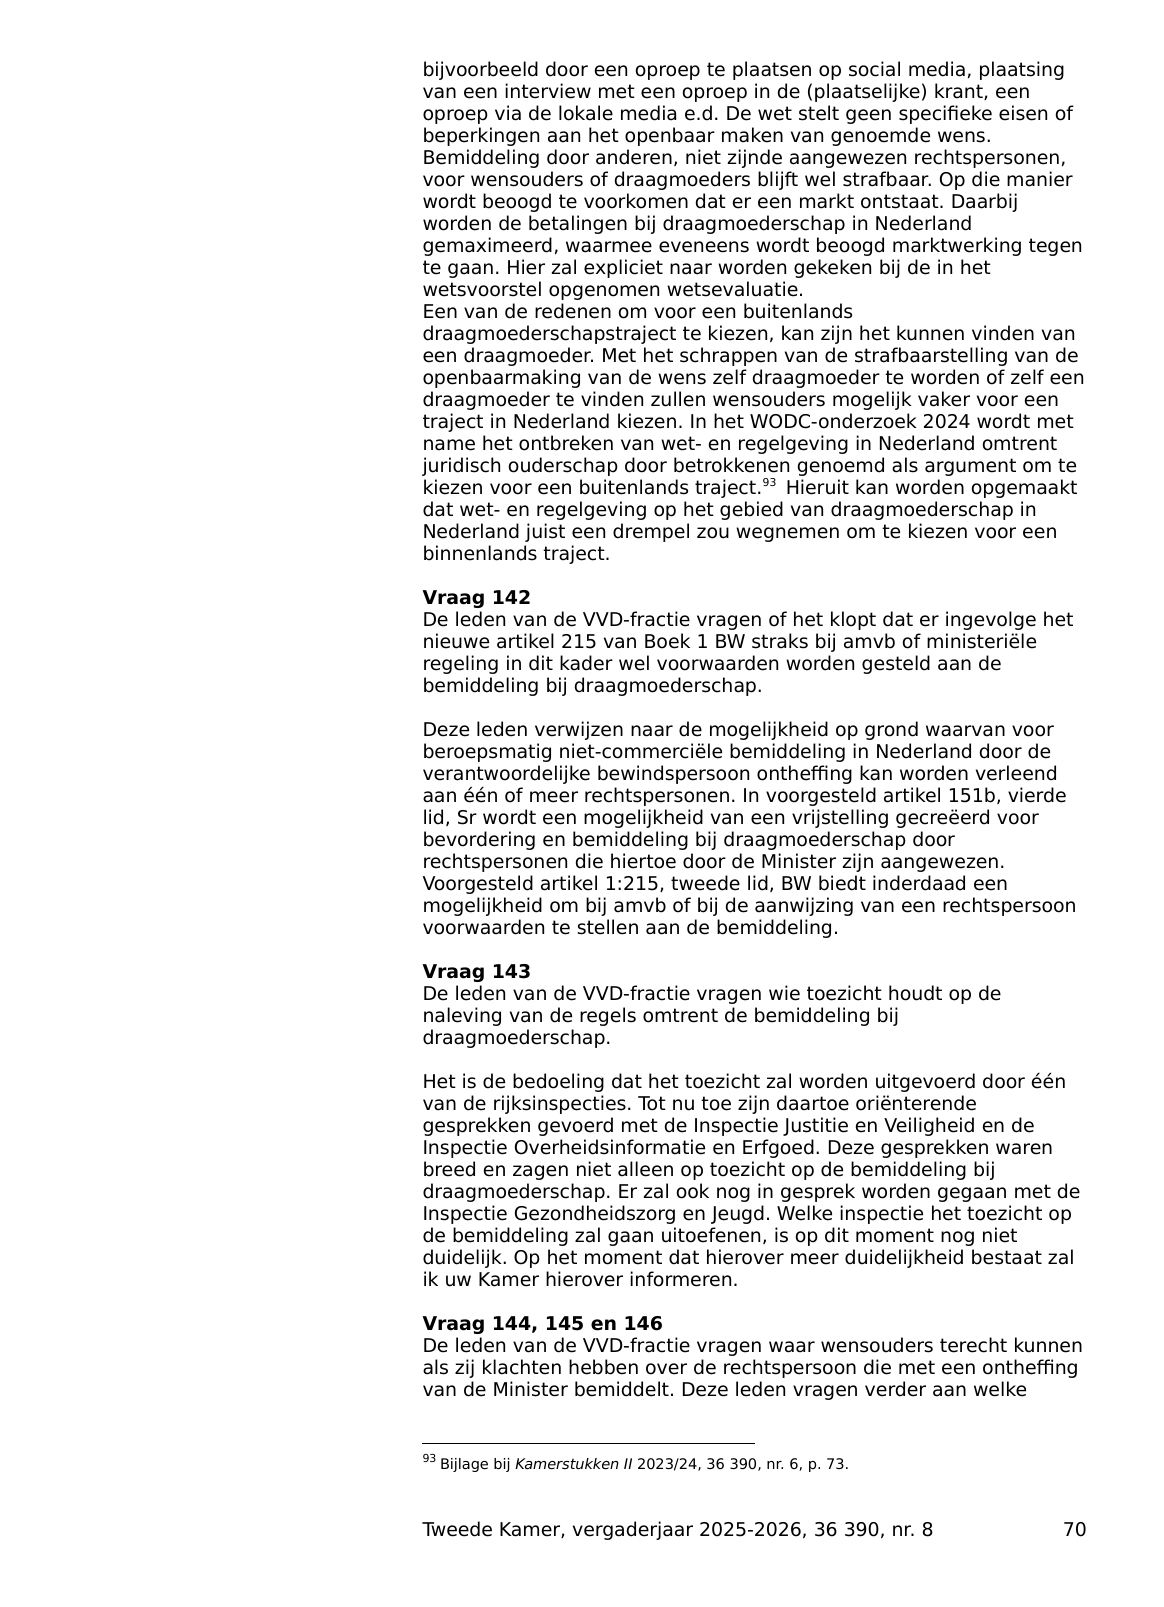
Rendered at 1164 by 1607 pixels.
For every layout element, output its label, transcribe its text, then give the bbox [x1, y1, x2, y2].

text bijvoorbeeld door een oproep te plaatsen op social media, plaatsing van een interview met een oproep in de (plaatselijke) krant, een oproep via de lokale media e.d. De wet stelt geen specifieke eisen of beperkingen aan het openbaar maken van genoemde wens. Bemiddeling door anderen, niet zijnde aangewezen rechtspersonen, voor wensouders of draagmoeders blijft wel strafbaar. Op die manier wordt beoogd te voorkomen dat er een markt ontstaat. Daarbij worden de betalingen bij draagmoederschap in Nederland gemaximeerd, waarmee eveneens wordt beoogd marktwerking tegen te gaan. Hier zal expliciet naar worden gekeken bij de in het wetsvoorstel opgenomen wetsevaluatie. [422, 59, 1087, 301]
text De leden van de VVD-fractie vragen wie toezicht houdt op de naleving van de regels omtrent de bemiddeling bij draagmoederschap. [422, 983, 1087, 1049]
text Het is de bedoeling dat het toezicht zal worden uitgevoerd door één van de rijksinspecties. Tot nu toe zijn daartoe oriënterende gesprekken gevoerd met de Inspectie Justitie en Veiligheid en de Inspectie Overheidsinformatie en Erfgoed. Deze gesprekken waren breed en zagen niet alleen op toezicht op de bemiddeling bij draagmoederschap. Er zal ook nog in gesprek worden gegaan met de Inspectie Gezondheidszorg en Jeugd. Welke inspectie het toezicht op de bemiddeling zal gaan uitoefenen, is op dit moment nog niet duidelijk. Op het moment dat hierover meer duidelijkheid bestaat zal ik uw Kamer hierover informeren. [422, 1071, 1087, 1291]
text Een van de redenen om voor een buitenlands draagmoederschapstraject te kiezen, kan zijn het kunnen vinden van een draagmoeder. Met het schrappen van de strafbaarstelling van de openbaarmaking van de wens zelf draagmoeder te worden of zelf een draagmoeder te vinden zullen wensouders mogelijk vaker voor een traject in Nederland kiezen. In het WODC-onderzoek 2024 wordt met name het ontbreken van wet- en regelgeving in Nederland omtrent juridisch ouderschap door betrokkenen genoemd als argument om te kiezen voor een buitenlands traject. Hieruit kan worden opgemaakt dat wet- en regelgeving op het gebied van draagmoederschap in Nederland juist een drempel zou wegnemen om te kiezen voor een binnenlands traject. [422, 301, 1087, 564]
text De leden van de VVD-fractie vragen waar wensouders terecht kunnen als zij klachten hebben over de rechtspersoon die met een ontheffing van de Minister bemiddelt. Deze leden vragen verder aan welke [422, 1335, 1087, 1401]
text De leden van de VVD-fractie vragen of het klopt dat er ingevolge het nieuwe artikel 215 van Boek 1 BW straks bij amvb of ministeriële regeling in dit kader wel voorwaarden worden gesteld aan de bemiddeling bij draagmoederschap. [422, 609, 1087, 697]
text Vraag 144, 145 en 146 [422, 1313, 1087, 1335]
text Deze leden verwijzen naar de mogelijkheid op grond waarvan voor beroepsmatig niet-commerciële bemiddeling in Nederland door de verantwoordelijke bewindspersoon ontheffing kan worden verleend aan één of meer rechtspersonen. In voorgesteld artikel 151b, vierde lid, Sr wordt een mogelijkheid van een vrijstelling gecreëerd voor bevordering en bemiddeling bij draagmoederschap door rechtspersonen die hiertoe door de Minister zijn aangewezen. Voorgesteld artikel 1:215, tweede lid, BW biedt inderdaad een mogelijkheid om bij amvb of bij de aanwijzing van een rechtspersoon voorwaarden te stellen aan de bemiddeling. [422, 719, 1087, 939]
text Bijlage bij Kamerstukken II 2023/24, 36 390, nr. 6, p. 73. [422, 1452, 1087, 1474]
text Vraag 142 [422, 587, 1087, 609]
text Vraag 143 [422, 961, 1087, 983]
